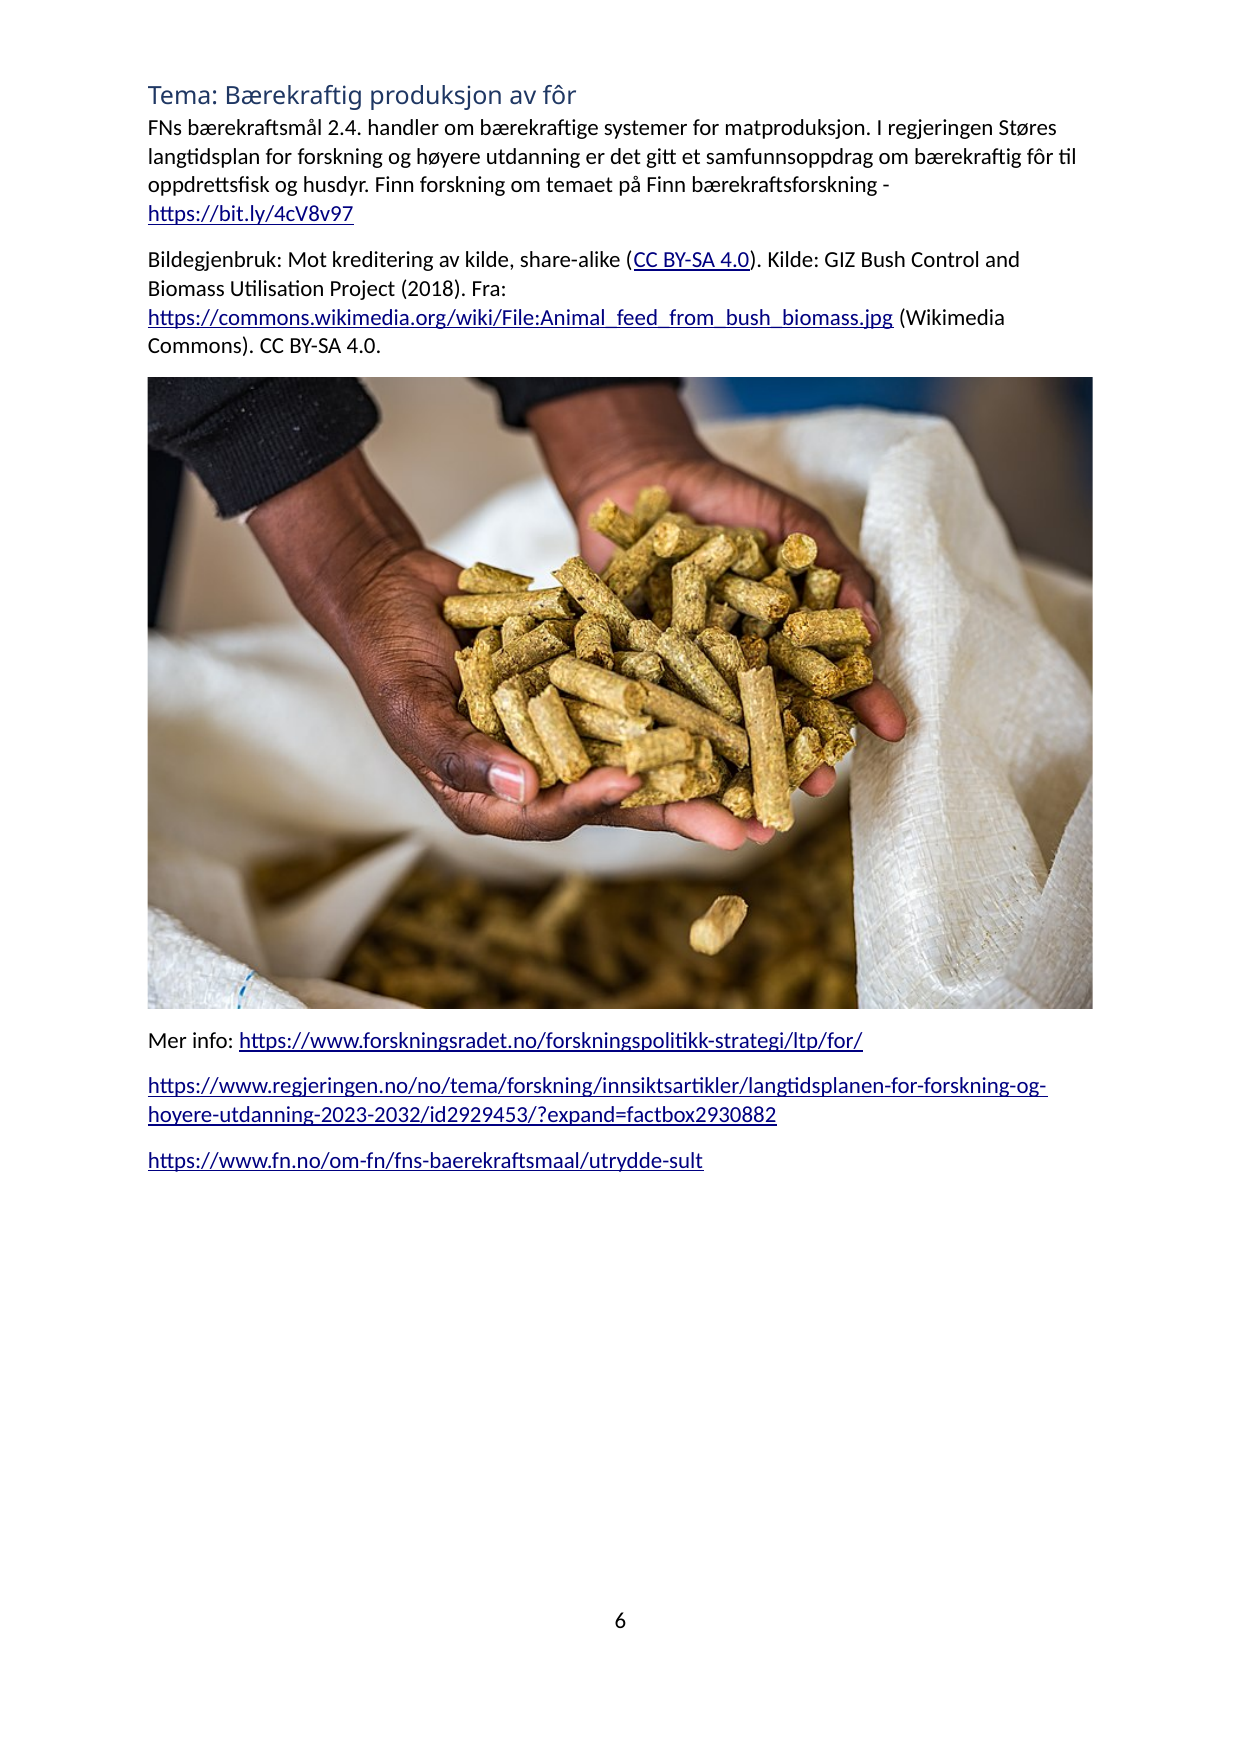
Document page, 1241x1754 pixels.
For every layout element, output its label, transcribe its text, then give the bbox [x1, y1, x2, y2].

text Bildegjenbruk: Mot kreditering av kilde, share-alike (CC BY-SA 4.0). Kilde: GIZ Bush Control and Biomass Utilisation Project (2018). Fra: https://commons.wikimedia.org/wiki/File:Animal_feed_from_bush_biomass.jpg (Wikimedia Commons). CC BY-SA 4.0. [148, 245, 1093, 359]
text https://www.fn.no/om-fn/fns-baerekraftsmaal/utrydde-sult [148, 1146, 1093, 1174]
subtitle Tema: Bærekraftig produksjon av fôr [148, 78, 1093, 112]
text FNs bærekraftsmål 2.4. handler om bærekraftige systemer for matproduksjon. I regjeringen Støres langtidsplan for forskning og høyere utdanning er det gitt et samfunnsoppdrag om bærekraftig fôr til oppdrettsfisk og husdyr. Finn forskning om temaet på Finn bærekraftsforskning - https://bit.ly/4cV8v97 [148, 113, 1093, 227]
text https://www.regjeringen.no/no/tema/forskning/innsiktsartikler/langtidsplanen-for-forskning-og-hoyere-utdanning-2023-2032/id2929453/?expand=factbox2930882 [148, 1071, 1093, 1128]
text Mer info: https://www.forskningsradet.no/forskningspolitikk-strategi/ltp/for/ [148, 1026, 1093, 1054]
